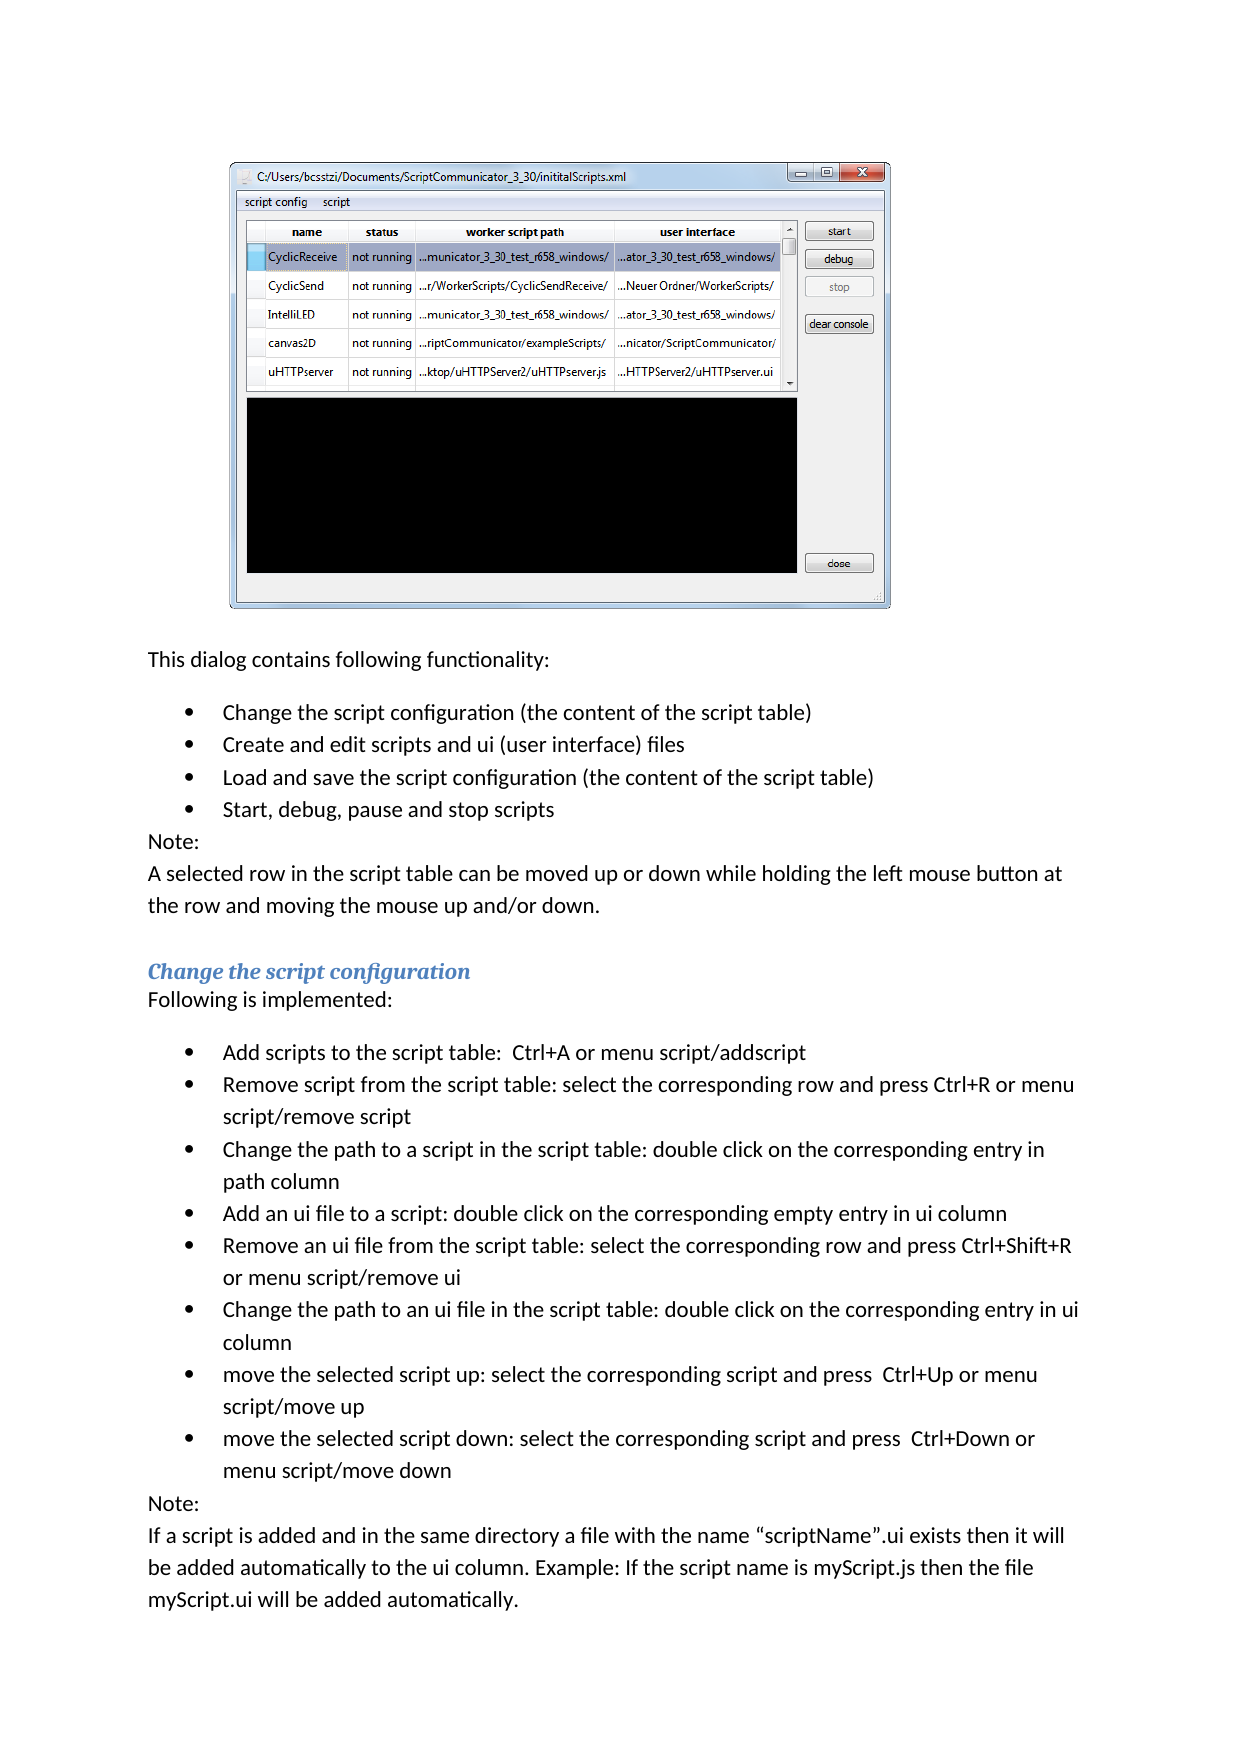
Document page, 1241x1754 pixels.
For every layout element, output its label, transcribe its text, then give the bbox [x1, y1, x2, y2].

list Remove script from the script table: select the corresponding row and press Ctrl+R or menu script/remove script [185, 1070, 1093, 1131]
list Remove an ui file from the script table: select the corresponding row and press Ctrl+Shift+R or menu script/remove ui [185, 1231, 1093, 1291]
list move the selected script down: select the corresponding script and press Ctrl+Down or menu script/move down [185, 1424, 1093, 1484]
picture [229, 162, 891, 609]
text Following is implemented: [148, 985, 1093, 1013]
list Change the script configuration (the content of the script table) [185, 698, 1093, 726]
list Change the path to an ui file in the script table: double click on the corresponding entry in ui column [185, 1296, 1093, 1356]
subtitle Change the script configuration [148, 959, 1093, 985]
text A selected row in the script table can be moved up or down while holding the left mouse button at the row and moving the mouse up and/or down. [148, 859, 1093, 919]
list Add an ui file to a script: double click on the corresponding empty entry in ui column [185, 1199, 1093, 1227]
list If a script is added and in the same directory a file with the name “scriptName”.ui exists then it will be added automatically to the ui column. Example: If the script name is myScript.js then the file myScript.ui will be added automatically. [148, 1521, 1093, 1613]
list move the selected script up: select the corresponding script and press Ctrl+Up or menu script/move up [185, 1360, 1093, 1420]
list Start, debug, pause and stop scripts [185, 795, 1093, 823]
list Add scripts to the script table: Ctrl+A or menu script/addscript [185, 1038, 1093, 1066]
list Load and save the script configuration (the content of the script table) [185, 763, 1093, 791]
list Create and edit scripts and ui (user interface) files [185, 731, 1093, 758]
list Note: [148, 1489, 1093, 1517]
list Change the path to a script in the script table: double click on the corresponding entry in path column [185, 1135, 1093, 1195]
text This dialog contains following functionality: [148, 645, 1093, 673]
text Note: [148, 827, 1093, 855]
